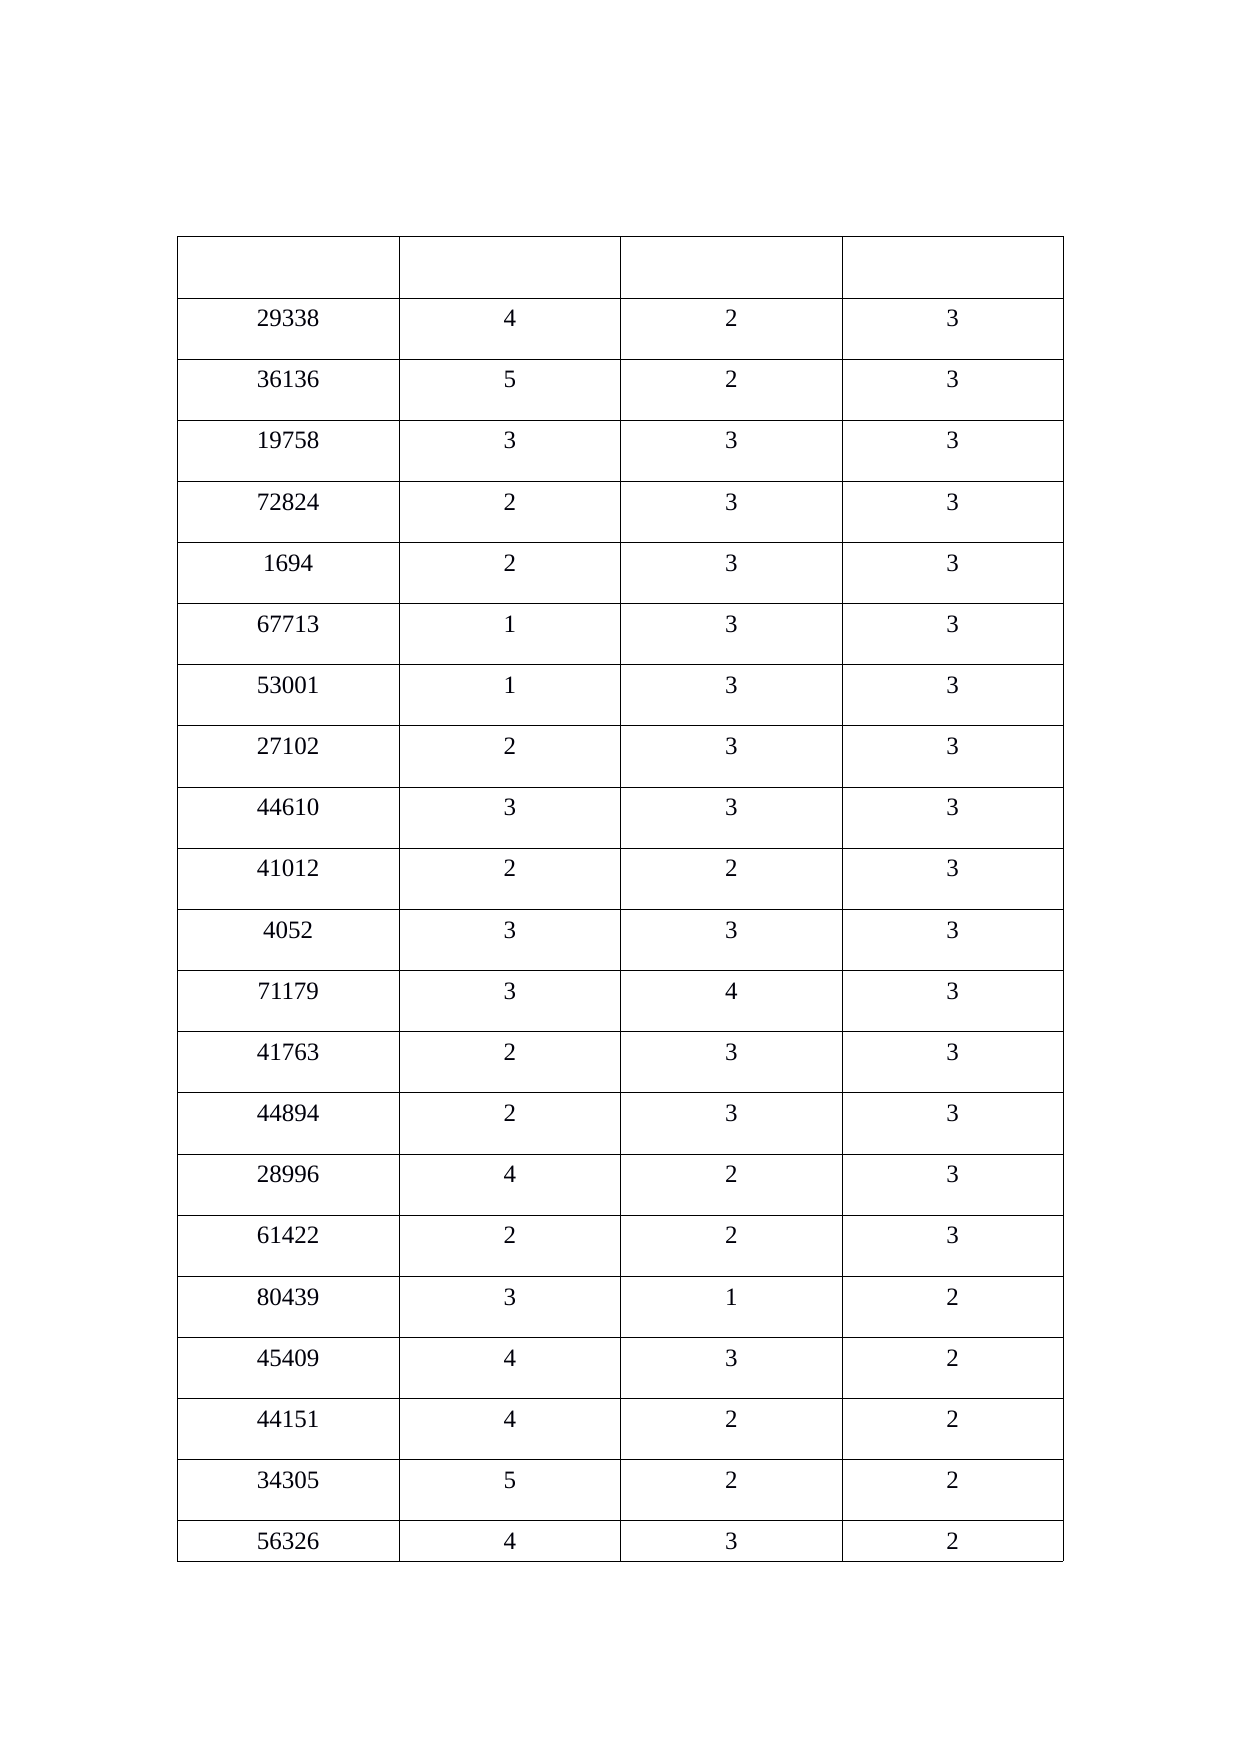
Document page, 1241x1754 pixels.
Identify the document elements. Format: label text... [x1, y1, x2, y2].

table_cell 3 [621, 604, 842, 664]
table_cell 2 [621, 299, 842, 358]
table_cell 41763 [178, 1032, 399, 1092]
table_cell 2 [621, 1460, 842, 1520]
table_cell 67713 [178, 604, 399, 664]
table_cell 3 [843, 910, 1063, 970]
table_cell 1 [621, 1277, 842, 1337]
table_cell 3 [400, 1277, 620, 1337]
table_cell 2 [621, 1399, 842, 1459]
table_cell 4 [400, 1155, 620, 1214]
table_cell 3 [843, 971, 1063, 1031]
table_cell 3 [843, 1155, 1063, 1214]
table_cell 3 [843, 665, 1063, 725]
table_cell 2 [843, 1338, 1063, 1398]
table_cell 3 [400, 910, 620, 970]
table_cell 53001 [178, 665, 399, 725]
table_cell 3 [843, 849, 1063, 909]
table_cell 3 [621, 1093, 842, 1153]
table_cell 3 [843, 299, 1063, 358]
table_cell 3 [843, 1093, 1063, 1153]
table_cell 4052 [178, 910, 399, 970]
table_cell 2 [400, 1216, 620, 1276]
table_cell 2 [400, 1032, 620, 1092]
table_cell 80439 [178, 1277, 399, 1337]
table_cell 4 [400, 299, 620, 358]
table_cell 3 [400, 971, 620, 1031]
table_cell 4 [621, 971, 842, 1031]
table_cell 5 [400, 1460, 620, 1520]
table_cell 44151 [178, 1399, 399, 1459]
table_cell [400, 237, 620, 297]
table_cell 3 [621, 788, 842, 848]
table_cell 44610 [178, 788, 399, 848]
table_cell 4 [400, 1399, 620, 1459]
table_cell 4 [400, 1521, 620, 1561]
table_cell 2 [843, 1521, 1063, 1561]
table_cell 2 [621, 1216, 842, 1276]
table_cell 3 [621, 1032, 842, 1092]
table_cell 61422 [178, 1216, 399, 1276]
table_cell 29338 [178, 299, 399, 358]
table_cell 2 [400, 543, 620, 603]
table_cell 72824 [178, 482, 399, 542]
table_cell 3 [843, 1216, 1063, 1276]
table_cell 3 [400, 421, 620, 481]
table_cell 2 [400, 482, 620, 542]
table_cell 3 [843, 421, 1063, 481]
table_cell [178, 237, 399, 297]
table_cell 2 [621, 849, 842, 909]
table_cell 2 [400, 726, 620, 787]
table_cell 2 [400, 849, 620, 909]
table_cell 34305 [178, 1460, 399, 1520]
table_cell 3 [621, 543, 842, 603]
table_cell 3 [621, 1521, 842, 1561]
table_cell 3 [843, 788, 1063, 848]
table_cell 4 [400, 1338, 620, 1398]
table_cell 2 [621, 360, 842, 420]
table_cell 56326 [178, 1521, 399, 1561]
table_cell 3 [621, 421, 842, 481]
table_cell 19758 [178, 421, 399, 481]
table_cell 3 [843, 543, 1063, 603]
table_cell 3 [621, 910, 842, 970]
table_cell 71179 [178, 971, 399, 1031]
table_cell 2 [843, 1460, 1063, 1520]
table_cell 5 [400, 360, 620, 420]
table_cell 44894 [178, 1093, 399, 1153]
table_cell 41012 [178, 849, 399, 909]
table_cell 1 [400, 665, 620, 725]
table_cell 3 [621, 1338, 842, 1398]
table_cell 3 [621, 482, 842, 542]
table_cell 3 [843, 482, 1063, 542]
table_cell 45409 [178, 1338, 399, 1398]
table_cell 3 [400, 788, 620, 848]
table_cell 3 [621, 726, 842, 787]
table_cell 3 [843, 726, 1063, 787]
table_cell [621, 237, 842, 297]
table_cell 36136 [178, 360, 399, 420]
table_cell 1694 [178, 543, 399, 603]
table_cell 3 [843, 1032, 1063, 1092]
table_cell 3 [621, 665, 842, 725]
table_cell 3 [843, 604, 1063, 664]
table_cell 2 [843, 1399, 1063, 1459]
table_cell 28996 [178, 1155, 399, 1214]
table_cell 2 [621, 1155, 842, 1214]
table_cell 27102 [178, 726, 399, 787]
table_cell [843, 237, 1063, 297]
table_cell 1 [400, 604, 620, 664]
table_cell 2 [400, 1093, 620, 1153]
table_cell 2 [843, 1277, 1063, 1337]
table_cell 3 [843, 360, 1063, 420]
